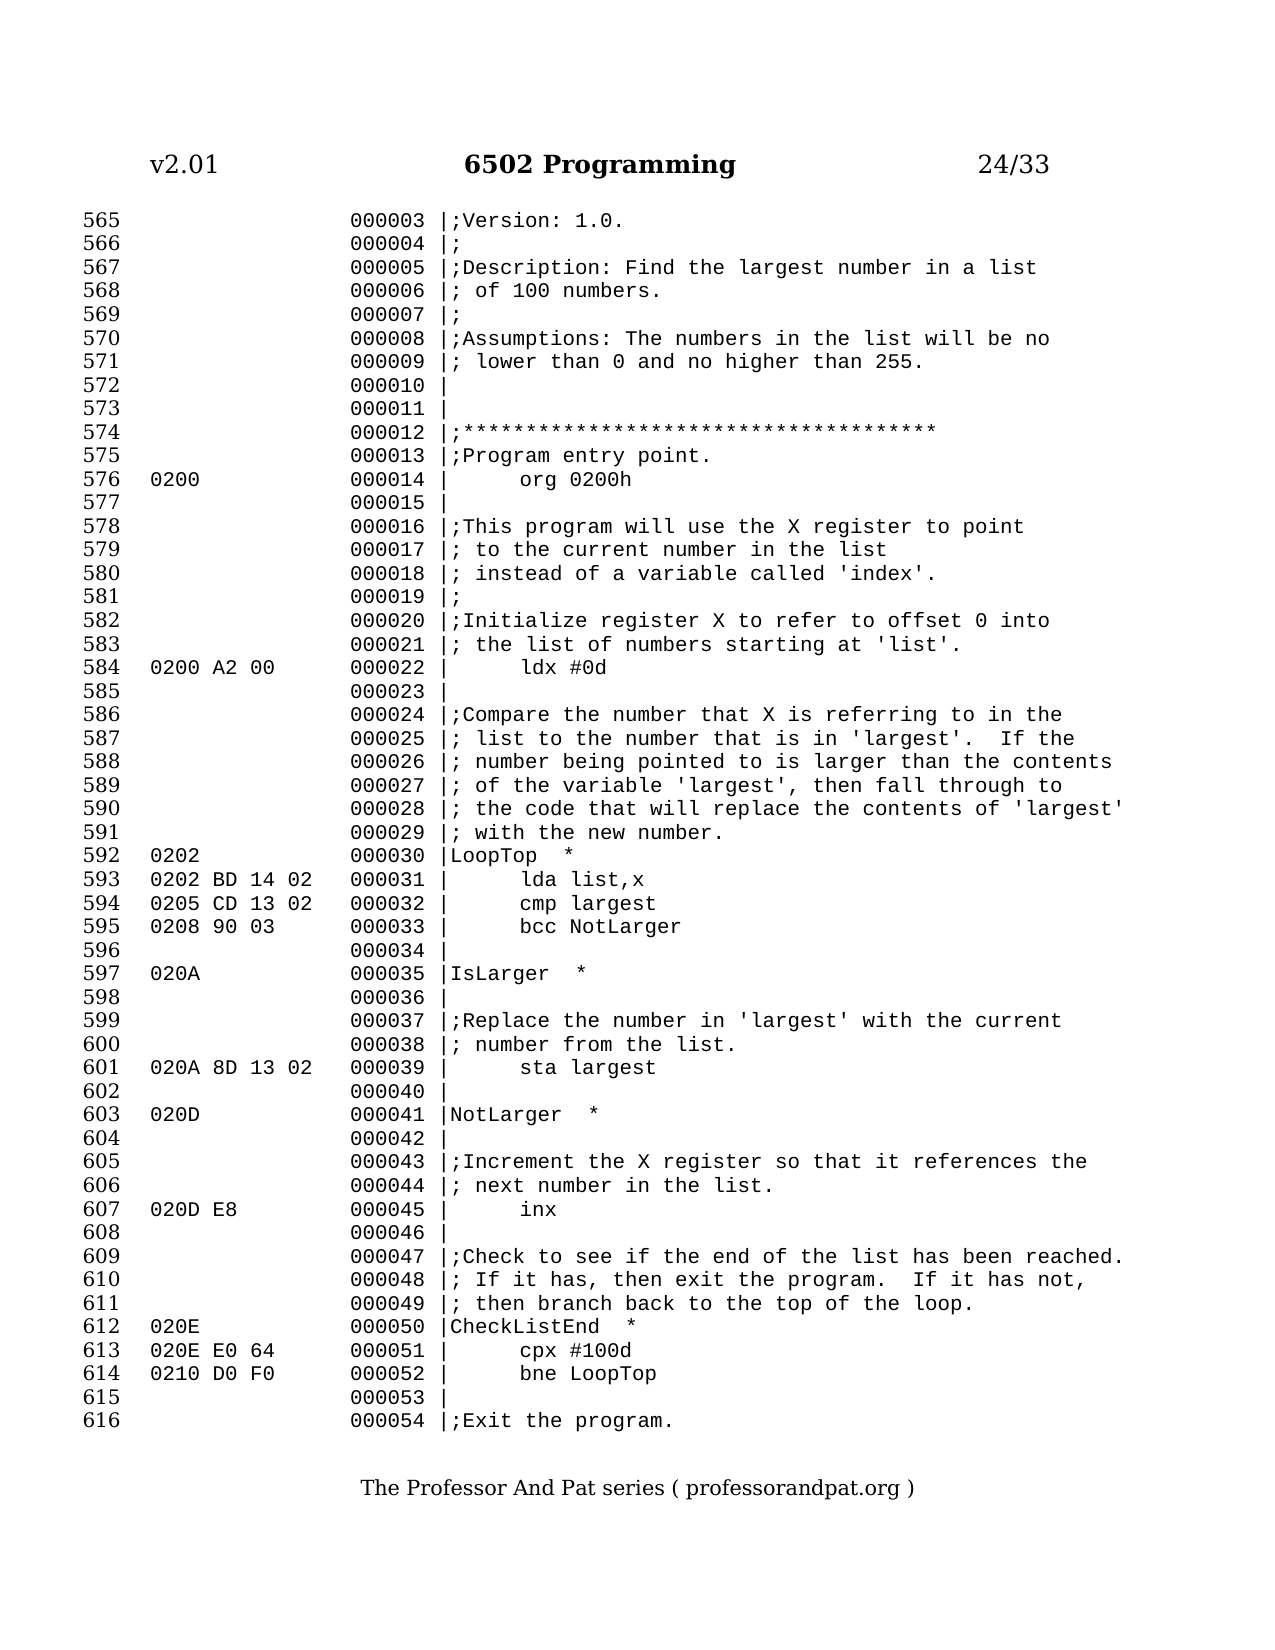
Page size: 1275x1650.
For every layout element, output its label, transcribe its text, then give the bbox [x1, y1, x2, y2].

text 000017 |; to the current number in the list [150, 539, 1125, 563]
text 000005 |;Description: Find the largest number in a list [150, 257, 1125, 281]
text 0202 000030 |LoopTop * [150, 846, 1125, 869]
text 000026 |; number being pointed to is larger than the contents [150, 751, 1125, 775]
text 000003 |;Version: 1.0. [150, 210, 1125, 233]
text 000013 |;Program entry point. [150, 445, 1125, 469]
text 020D 000041 |NotLarger * [150, 1104, 1125, 1128]
text 020E E0 64 000051 | cpx #100d [150, 1340, 1125, 1363]
text 000048 |; If it has, then exit the program. If it has not, [150, 1269, 1125, 1293]
text 000011 | [150, 398, 1125, 422]
text 000020 |;Initialize register X to refer to offset 0 into [150, 610, 1125, 634]
text 0202 BD 14 02 000031 | lda list,x [150, 869, 1125, 893]
text 000043 |;Increment the X register so that it references the [150, 1152, 1125, 1175]
text 0205 CD 13 02 000032 | cmp largest [150, 893, 1125, 916]
text 000038 |; number from the list. [150, 1034, 1125, 1057]
text 000029 |; with the new number. [150, 822, 1125, 846]
text 000015 | [150, 492, 1125, 516]
text 020A 000035 |IsLarger * [150, 963, 1125, 987]
text 000018 |; instead of a variable called 'index'. [150, 563, 1125, 587]
text 000021 |; the list of numbers starting at 'list'. [150, 634, 1125, 657]
text 000046 | [150, 1222, 1125, 1246]
text 000006 |; of 100 numbers. [150, 281, 1125, 304]
text 000042 | [150, 1128, 1125, 1152]
text 000028 |; the code that will replace the contents of 'largest' [150, 798, 1125, 822]
text 000009 |; lower than 0 and no higher than 255. [150, 351, 1125, 375]
text 000027 |; of the variable 'largest', then fall through to [150, 775, 1125, 798]
text 000054 |;Exit the program. [150, 1411, 1125, 1434]
text 000008 |;Assumptions: The numbers in the list will be no [150, 328, 1125, 351]
text 0200 A2 00 000022 | ldx #0d [150, 657, 1125, 681]
text 000023 | [150, 681, 1125, 704]
text 000004 |; [150, 233, 1125, 257]
text 000012 |;************************************** [150, 422, 1125, 445]
text 000037 |;Replace the number in 'largest' with the current [150, 1010, 1125, 1034]
text 000007 |; [150, 304, 1125, 328]
text 020E 000050 |CheckListEnd * [150, 1316, 1125, 1340]
text 000010 | [150, 375, 1125, 398]
text 020D E8 000045 | inx [150, 1199, 1125, 1222]
text 0208 90 03 000033 | bcc NotLarger [150, 916, 1125, 940]
text 000016 |;This program will use the X register to point [150, 516, 1125, 539]
text 0200 000014 | org 0200h [150, 469, 1125, 492]
text 000049 |; then branch back to the top of the loop. [150, 1293, 1125, 1316]
text 000040 | [150, 1081, 1125, 1104]
text 000019 |; [150, 587, 1125, 610]
text 000036 | [150, 987, 1125, 1010]
text 000025 |; list to the number that is in 'largest'. If the [150, 728, 1125, 751]
text 000053 | [150, 1387, 1125, 1411]
text 0210 D0 F0 000052 | bne LoopTop [150, 1363, 1125, 1387]
text 000034 | [150, 940, 1125, 963]
text 000047 |;Check to see if the end of the list has been reached. [150, 1246, 1125, 1269]
text 020A 8D 13 02 000039 | sta largest [150, 1057, 1125, 1081]
text 000044 |; next number in the list. [150, 1175, 1125, 1199]
text 000024 |;Compare the number that X is referring to in the [150, 704, 1125, 728]
